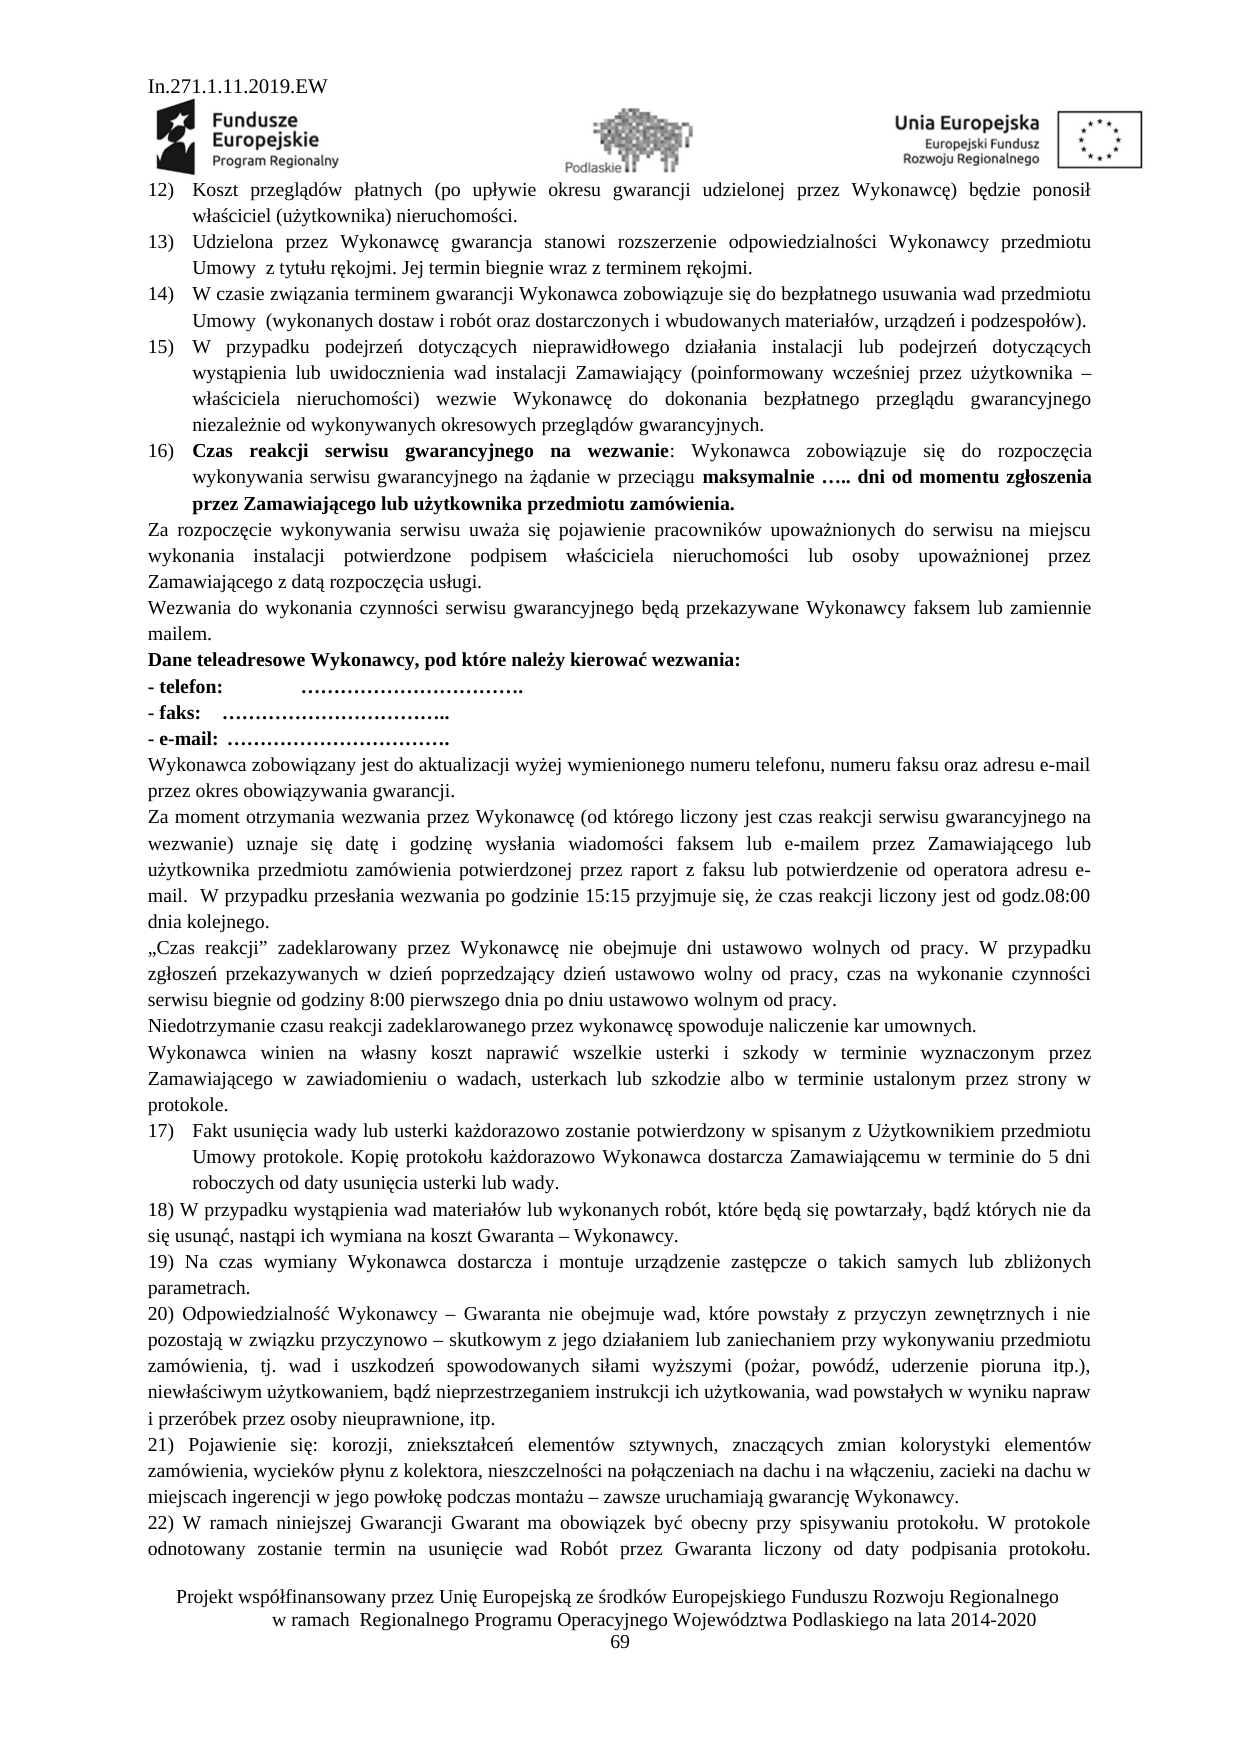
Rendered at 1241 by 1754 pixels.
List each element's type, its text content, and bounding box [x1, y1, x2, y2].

text Za rozpoczęcie wykonywania serwisu uważa się pojawienie pracowników upoważnionych do serwisu na miejscu wykonania instalacji potwierdzone podpisem właściciela nieruchomości lub osoby upoważnionej przez Zamawiającego z datą rozpoczęcia usługi. [148, 518, 1092, 593]
text Wykonawca zobowiązany jest do aktualizacji wyżej wymienionego numeru telefonu, numeru faksu oraz adresu e-mail przez okres obowiązywania gwarancji. [148, 753, 1092, 802]
list W przypadku podejrzeń dotyczących nieprawidłowego działania instalacji lub podejrzeń dotyczących wystąpienia lub uwidocznienia wad instalacji Zamawiający (poinformowany wcześniej przez użytkownika – właściciela nieruchomości) wezwie Wykonawcę do dokonania bezpłatnego przeglądu gwarancyjnego niezależnie od wykonywanych okresowych przeglądów gwarancyjnych. [148, 335, 1092, 436]
text Dane teleadresowe Wykonawcy, pod które należy kierować wezwania: [148, 648, 1092, 671]
text 21) Pojawienie się: korozji, zniekształceń elementów sztywnych, znaczących zmian kolorystyki elementów zamówienia, wycieków płynu z kolektora, nieszczelności na połączeniach na dachu i na włączeniu, zacieki na dachu w miejscach ingerencji w jego powłokę podczas montażu – zawsze uruchamiają gwarancję Wykonawcy. [148, 1433, 1092, 1508]
text - telefon: ……………………………. [148, 674, 1092, 697]
text Niedotrzymanie czasu reakcji zadeklarowanego przez wykonawcę spowoduje naliczenie kar umownych. [148, 1014, 1092, 1037]
text - faks: …………………………….. [148, 701, 1092, 723]
text Wykonawca winien na własny koszt naprawić wszelkie usterki i szkody w terminie wyznaczonym przez Zamawiającego w zawiadomieniu o wadach, usterkach lub szkodzie albo w terminie ustalonym przez strony w protokole. [148, 1041, 1092, 1116]
list Koszt przeglądów płatnych (po upływie okresu gwarancji udzielonej przez Wykonawcę) będzie ponosił właściciel (użytkownika) nieruchomości. [148, 178, 1092, 227]
text 22) W ramach niniejszej Gwarancji Gwarant ma obowiązek być obecny przy spisywaniu protokołu. W protokole odnotowany zostanie termin na usunięcie wad Robót przez Gwaranta liczony od daty podpisania protokołu. [148, 1511, 1092, 1560]
list W czasie związania terminem gwarancji Wykonawca zobowiązuje się do bezpłatnego usuwania wad przedmiotu Umowy (wykonanych dostaw i robót oraz dostarczonych i wbudowanych materiałów, urządzeń i podzespołów). [148, 282, 1092, 331]
text 18) W przypadku wystąpienia wad materiałów lub wykonanych robót, które będą się powtarzały, bądź których nie da się usunąć, nastąpi ich wymiana na koszt Gwaranta – Wykonawcy. [148, 1197, 1092, 1246]
list Udzielona przez Wykonawcę gwarancja stanowi rozszerzenie odpowiedzialności Wykonawcy przedmiotu Umowy z tytułu rękojmi. Jej termin biegnie wraz z terminem rękojmi. [148, 230, 1092, 279]
list Fakt usunięcia wady lub usterki każdorazowo zostanie potwierdzony w spisanym z Użytkownikiem przedmiotu Umowy protokole. Kopię protokołu każdorazowo Wykonawca dostarcza Zamawiającemu w terminie do 5 dni roboczych od daty usunięcia usterki lub wady. [148, 1119, 1092, 1194]
list Czas reakcji serwisu gwarancyjnego na wezwanie: Wykonawca zobowiązuje się do rozpoczęcia wykonywania serwisu gwarancyjnego na żądanie w przeciągu maksymalnie ….. dni od momentu zgłoszenia przez Zamawiającego lub użytkownika przedmiotu zamówienia. [148, 439, 1092, 514]
text 19) Na czas wymiany Wykonawca dostarcza i montuje urządzenie zastępcze o takich samych lub zbliżonych parametrach. [148, 1250, 1092, 1299]
text - e-mail: ……………………………. [148, 727, 1092, 750]
text Wezwania do wykonania czynności serwisu gwarancyjnego będą przekazywane Wykonawcy faksem lub zamiennie mailem. [148, 596, 1092, 645]
text 20) Odpowiedzialność Wykonawcy – Gwaranta nie obejmuje wad, które powstały z przyczyn zewnętrznych i nie pozostają w związku przyczynowo – skutkowym z jego działaniem lub zaniechaniem przy wykonywaniu przedmiotu zamówienia, tj. wad i uszkodzeń spowodowanych siłami wyższymi (pożar, powódź, uderzenie pioruna itp.), niewłaściwym użytkowaniem, bądź nieprzestrzeganiem instrukcji ich użytkowania, wad powstałych w wyniku napraw i przeróbek przez osoby nieuprawnione, itp. [148, 1302, 1092, 1429]
text Za moment otrzymania wezwania przez Wykonawcę (od którego liczony jest czas reakcji serwisu gwarancyjnego na wezwanie) uznaje się datę i godzinę wysłania wiadomości faksem lub e-mailem przez Zamawiającego lub użytkownika przedmiotu zamówienia potwierdzonej przez raport z faksu lub potwierdzenie od operatora adresu e-mail. W przypadku przesłania wezwania po godzinie 15:15 przyjmuje się, że czas reakcji liczony jest od godz.08:00 dnia kolejnego. [148, 805, 1092, 933]
text „Czas reakcji” zadeklarowany przez Wykonawcę nie obejmuje dni ustawowo wolnych od pracy. W przypadku zgłoszeń przekazywanych w dzień poprzedzający dzień ustawowo wolny od pracy, czas na wykonanie czynności serwisu biegnie od godziny 8:00 pierwszego dnia po dniu ustawowo wolnym od pracy. [148, 936, 1092, 1011]
